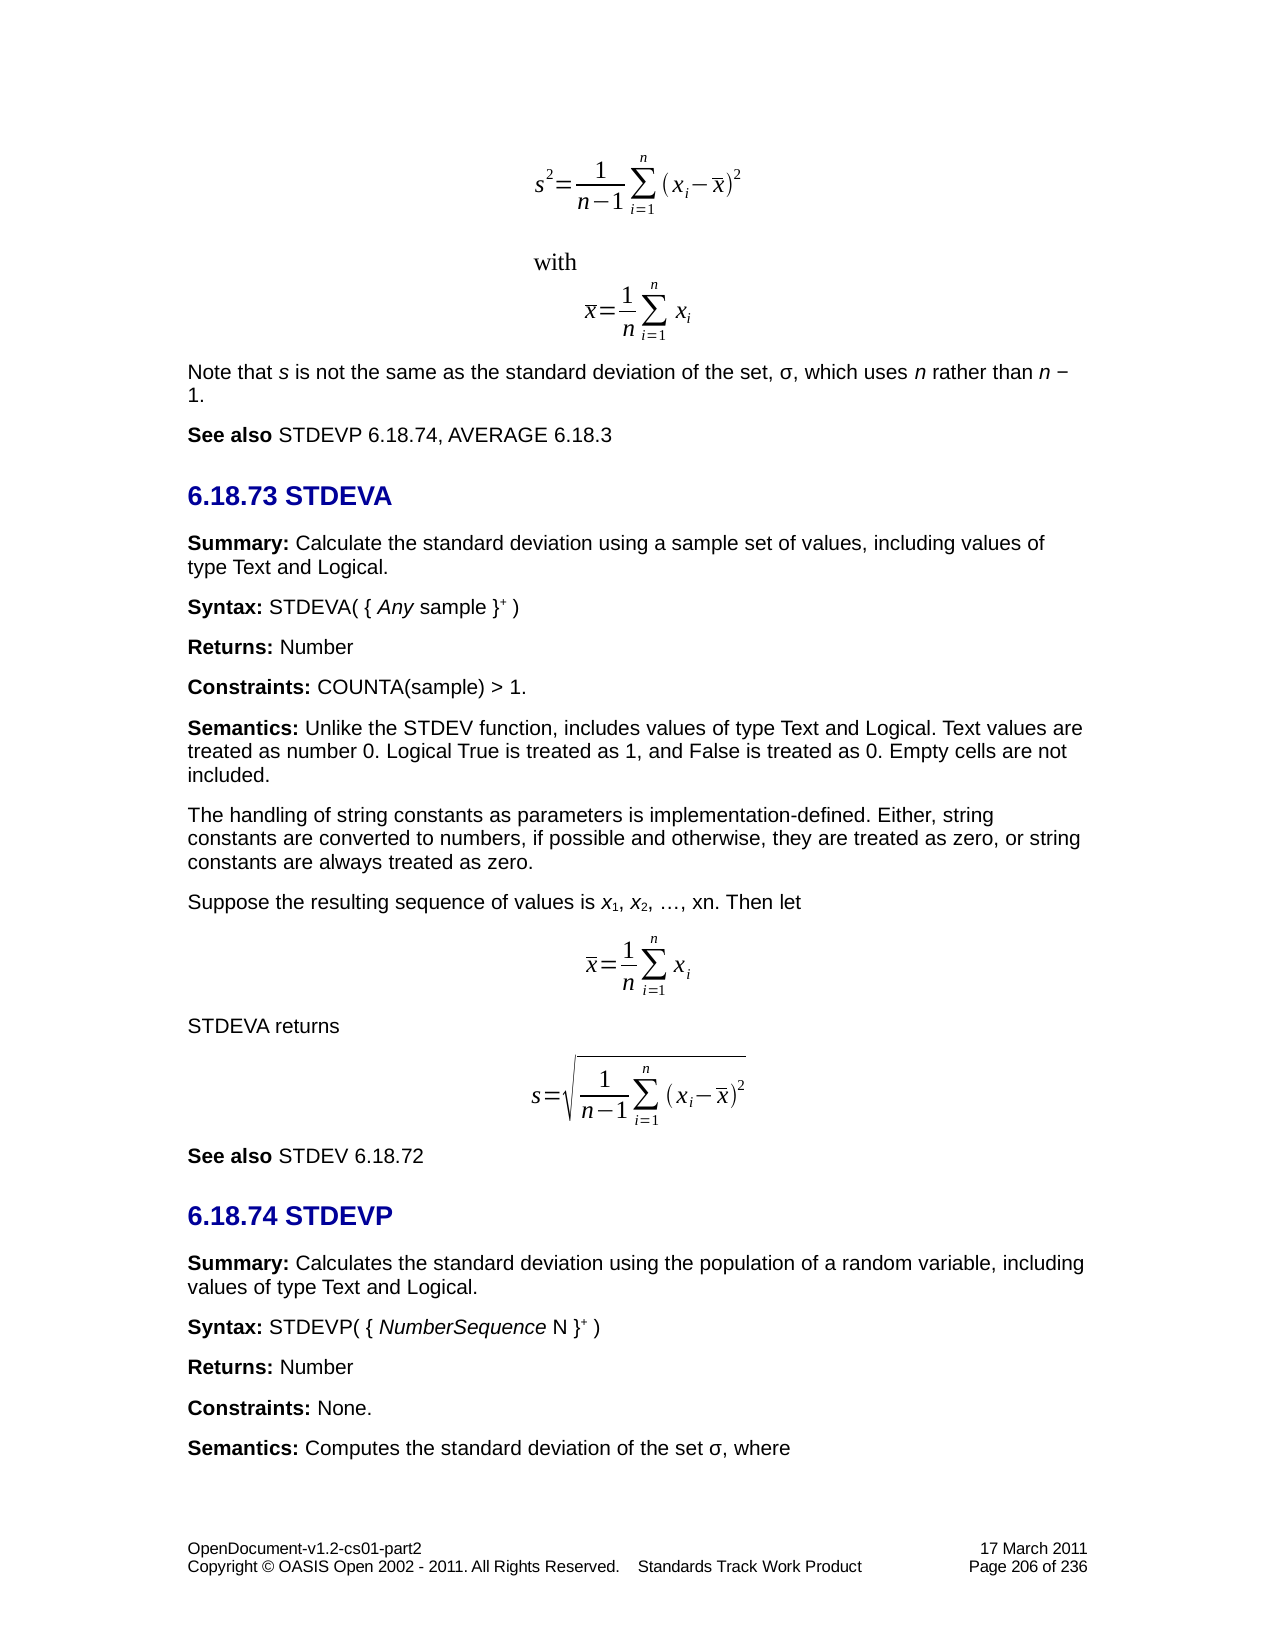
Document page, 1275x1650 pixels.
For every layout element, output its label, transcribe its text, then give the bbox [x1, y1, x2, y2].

text Summary: Calculates the standard deviation using the population of a random variable, including values of type Text and Logical. [187, 1252, 1088, 1299]
text Syntax: STDEVA( { Any sample }+ ) [187, 595, 1088, 619]
text Note that s is not the same as the standard deviation of the set, σ, which uses n rather than n − 1. [187, 360, 1088, 407]
text Constraints: None. [187, 1396, 1088, 1419]
text Returns: Number [187, 636, 1088, 659]
text Semantics: Computes the standard deviation of the set σ, where [187, 1436, 1088, 1460]
text See also STDEVP 6.18.74, AVERAGE 6.18.3 [187, 424, 1088, 447]
text Syntax: STDEVP( { NumberSequence N }+ ) [187, 1316, 1088, 1339]
subtitle STDEVA [187, 481, 1088, 511]
text Constraints: COUNTA(sample) > 1. [187, 676, 1088, 699]
text Summary: Calculate the standard deviation using a sample set of values, including values of type Text and Logical. [187, 532, 1088, 579]
text Suppose the resulting sequence of values is x1, x2, …, xn. Then let [187, 891, 1088, 914]
subtitle STDEVP [187, 1201, 1088, 1231]
text The handling of string constants as parameters is implementation-defined. Either, string constants are converted to numbers, if possible and otherwise, they are treated as zero, or string constants are always treated as zero. [187, 803, 1088, 874]
text Semantics: Unlike the STDEV function, includes values of type Text and Logical. Text values are treated as number 0. Logical True is treated as 1, and False is treated as 0. Empty cells are not included. [187, 716, 1088, 787]
text See also STDEV 6.18.72 [187, 1144, 1088, 1168]
text Returns: Number [187, 1356, 1088, 1379]
text STDEVA returns [187, 1014, 1088, 1038]
